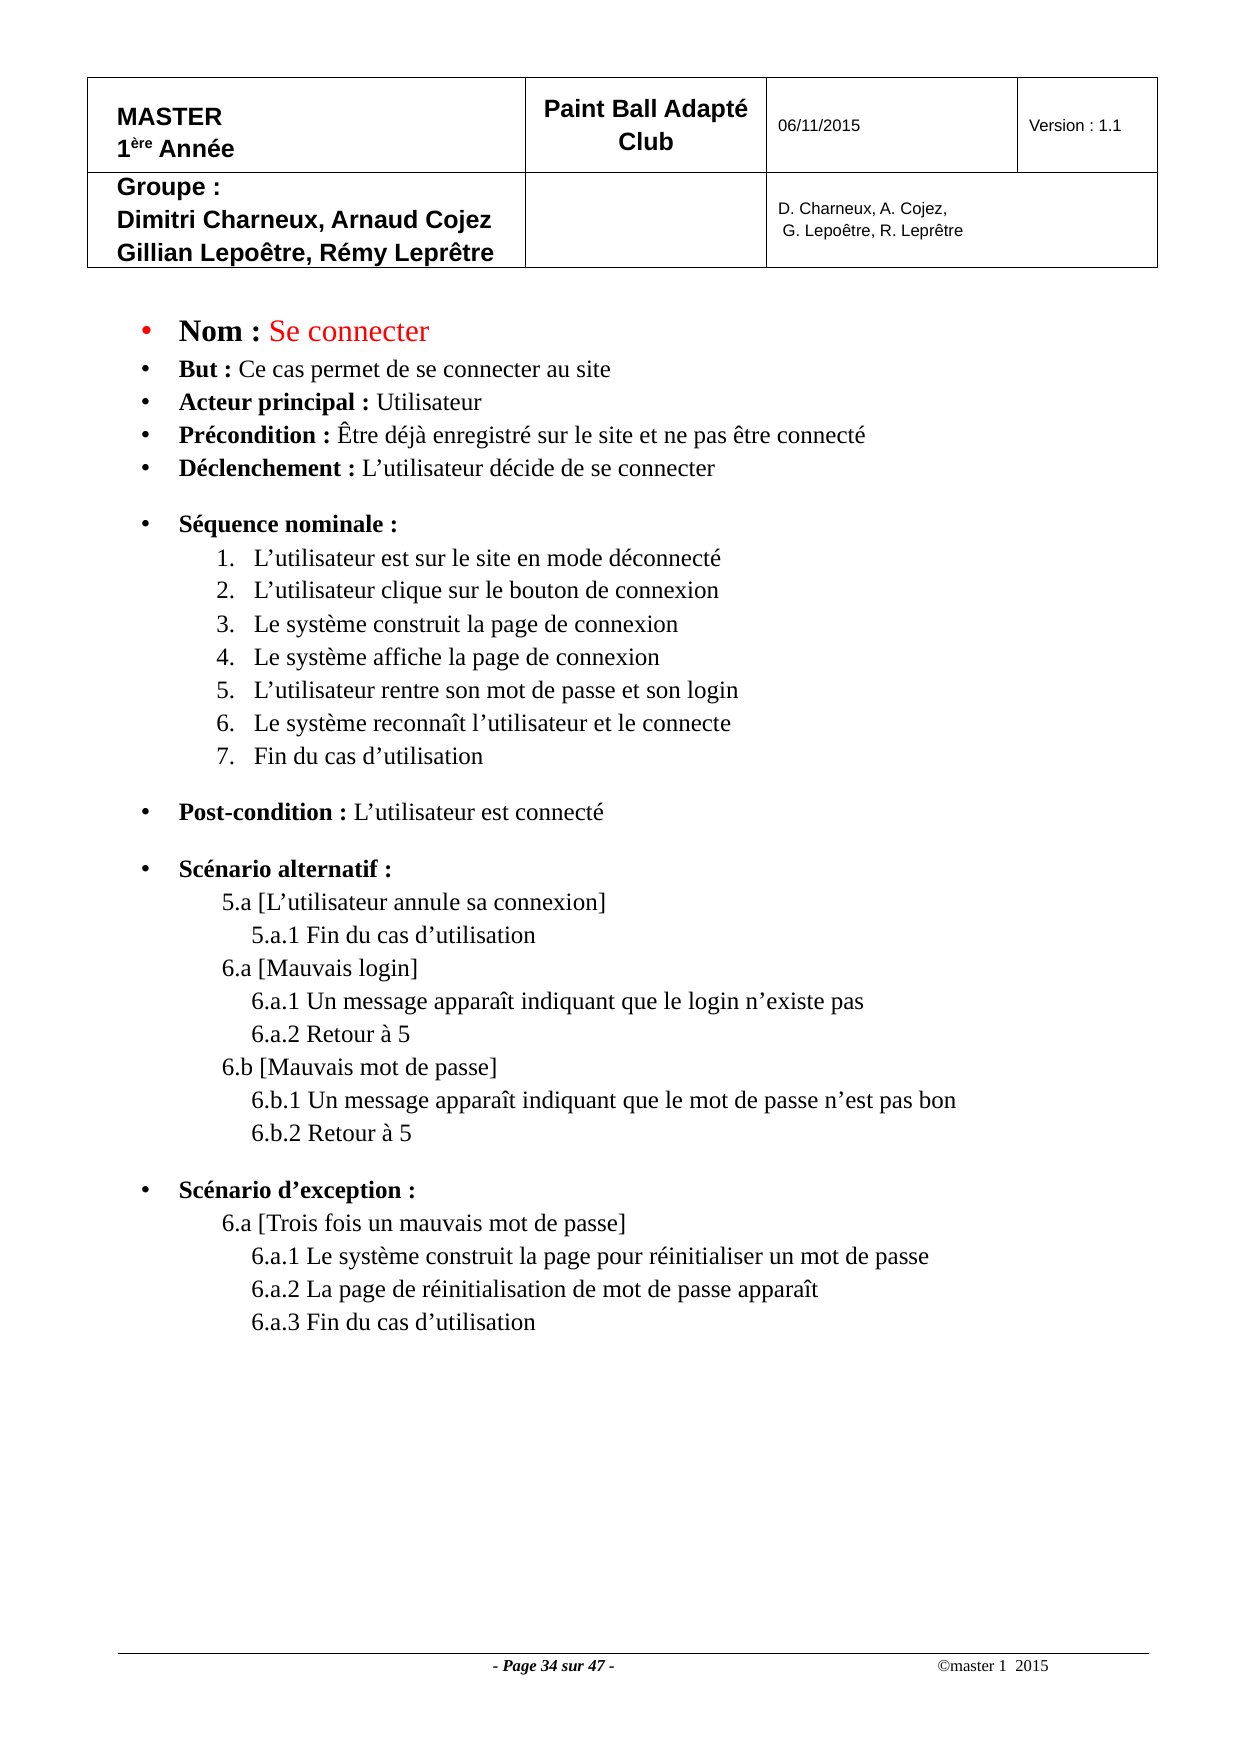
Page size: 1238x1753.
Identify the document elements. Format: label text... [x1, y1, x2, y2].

list Post-condition : L’utilisateur est connecté [141, 797, 1149, 826]
list Acteur principal : Utilisateur [141, 387, 1149, 416]
text 6.a.1 Un message apparaît indiquant que le login n’existe pas [103, 986, 1149, 1015]
text 6.a.1 Le système construit la page pour réinitialiser un mot de passe [103, 1241, 1149, 1270]
list Le système reconnaît l’utilisateur et le connecte [216, 708, 1149, 736]
list L’utilisateur clique sur le bouton de connexion [216, 576, 1149, 604]
list L’utilisateur rentre son mot de passe et son login [216, 675, 1149, 703]
list Le système construit la page de connexion [216, 609, 1149, 637]
text 6.a [Trois fois un mauvais mot de passe] [103, 1208, 1149, 1237]
list Nom : Se connecter [141, 313, 1149, 348]
list Scénario d’exception : [141, 1175, 1149, 1204]
list Précondition : Être déjà enregistré sur le site et ne pas être connecté [141, 420, 1149, 449]
text 6.a.3 Fin du cas d’utilisation [103, 1307, 1149, 1336]
text 6.a [Mauvais login] [103, 953, 1149, 982]
text 6.b.1 Un message apparaît indiquant que le mot de passe n’est pas bon [103, 1085, 1149, 1114]
list Fin du cas d’utilisation [216, 741, 1149, 769]
text 5.a.1 Fin du cas d’utilisation [103, 920, 1149, 949]
list Séquence nominale : [141, 509, 1149, 538]
list Le système affiche la page de connexion [216, 642, 1149, 670]
text 6.b [Mauvais mot de passe] [103, 1052, 1149, 1081]
list But : Ce cas permet de se connecter au site [141, 354, 1149, 383]
text 6.a.2 Retour à 5 [103, 1019, 1149, 1048]
list L’utilisateur est sur le site en mode déconnecté [216, 543, 1149, 571]
text 5.a [L’utilisateur annule sa connexion] [103, 887, 1149, 916]
text 6.b.2 Retour à 5 [103, 1118, 1149, 1147]
list Déclenchement : L’utilisateur décide de se connecter [141, 453, 1149, 482]
list Scénario alternatif : [141, 854, 1149, 883]
text 6.a.2 La page de réinitialisation de mot de passe apparaît [103, 1274, 1149, 1303]
